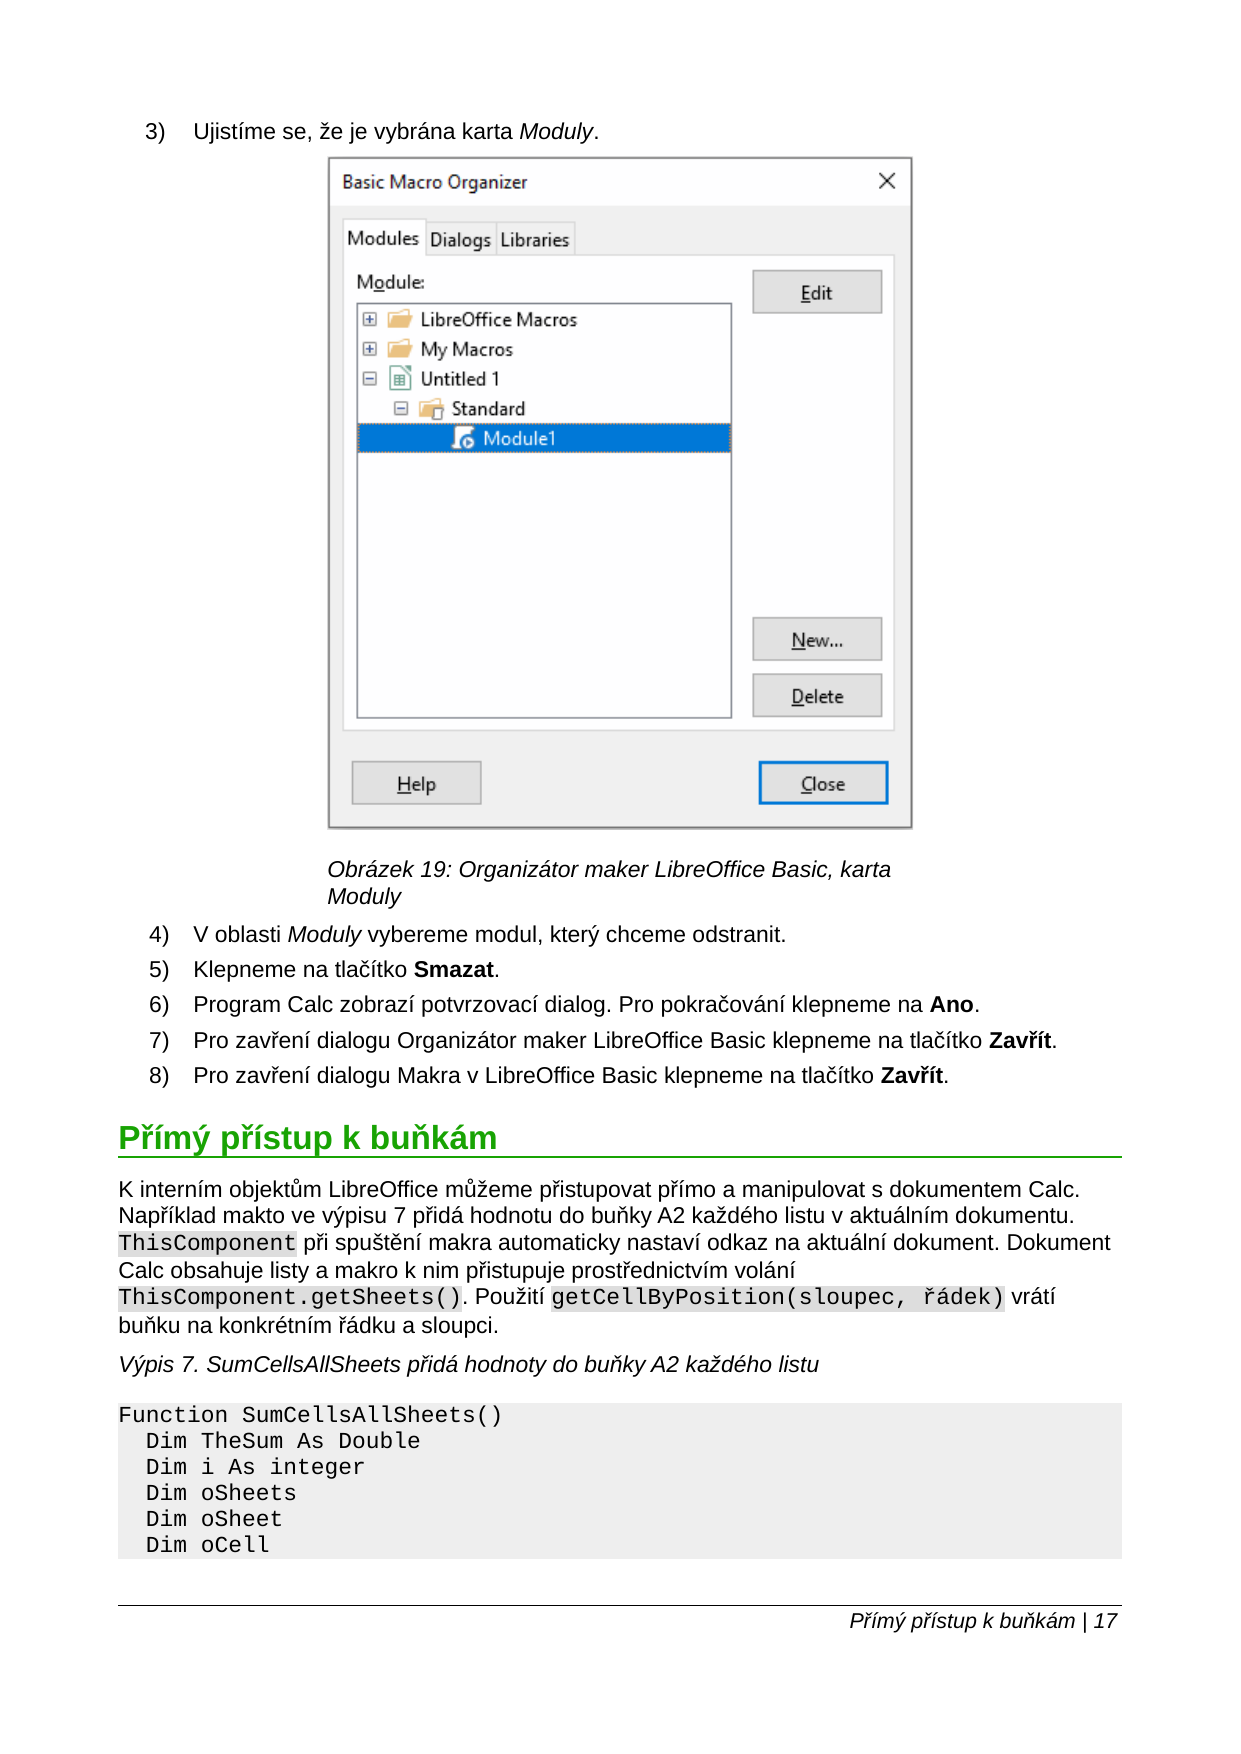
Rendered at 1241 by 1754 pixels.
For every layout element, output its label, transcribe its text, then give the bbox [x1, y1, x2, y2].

list Program Calc zobrazí potvrzovací dialog. Pro pokračování klepneme na Ano. [169, 991, 1122, 1018]
subtitle Přímý přístup k buňkám [118, 1118, 1122, 1156]
text Function SumCellsAllSheets() Dim TheSum As Double Dim i As integer Dim oSheets Dim oSheet Dim oCell [118, 1403, 1122, 1559]
text Obrázek 19: Organizátor maker LibreOffice Basic, karta Moduly [327, 830, 913, 909]
picture [327, 156, 914, 830]
list Pro zavření dialogu Makra v LibreOffice Basic klepneme na tlačítko Zavřít. [169, 1062, 1122, 1088]
list Klepneme na tlačítko Smazat. [169, 956, 1122, 983]
list Pro zavření dialogu Organizátor maker LibreOffice Basic klepneme na tlačítko Zavřít. [169, 1027, 1122, 1053]
list Ujistíme se, že je vybrána karta Moduly. [165, 118, 1122, 144]
list V oblasti Moduly vybereme modul, který chceme odstranit. [169, 921, 1122, 947]
text K interním objektům LibreOffice můžeme přistupovat přímo a manipulovat s dokumentem Calc. Například makto ve výpisu 7 přidá hodnotu do buňky A2 každého listu v aktuálním dokumentu. ThisComponent při spuštění makra automaticky nastaví odkaz na aktuální dokument. Dokument Calc obsahuje listy a makro k nim přistupuje prostřednictvím volání ThisComponent.getSheets(). Použití getCellByPosition(sloupec, řádek) vrátí buňku na konkrétním řádku a sloupci. [118, 1176, 1122, 1338]
text Výpis 7. SumCellsAllSheets přidá hodnoty do buňky A2 každého listu [118, 1351, 1122, 1377]
